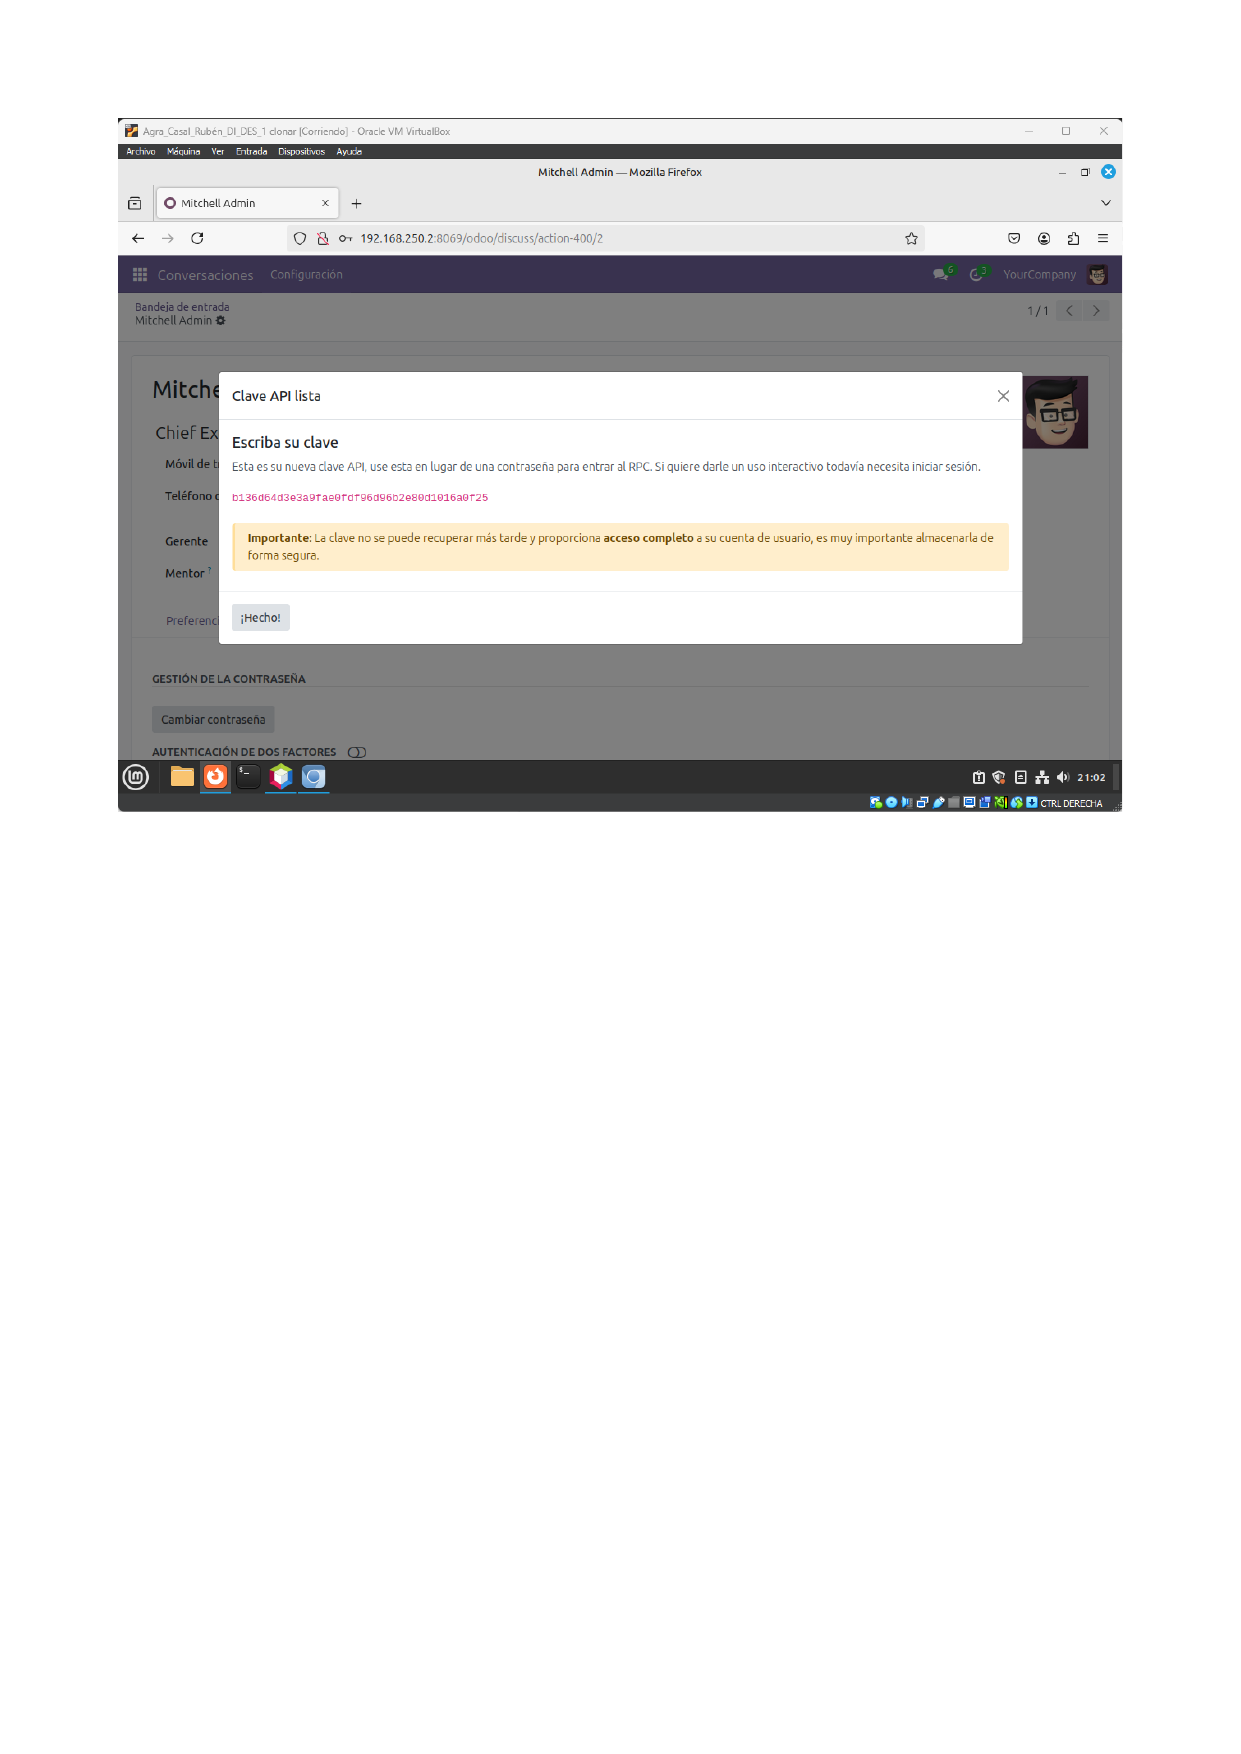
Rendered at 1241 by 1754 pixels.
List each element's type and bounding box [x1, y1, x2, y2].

picture [118, 118, 1123, 812]
